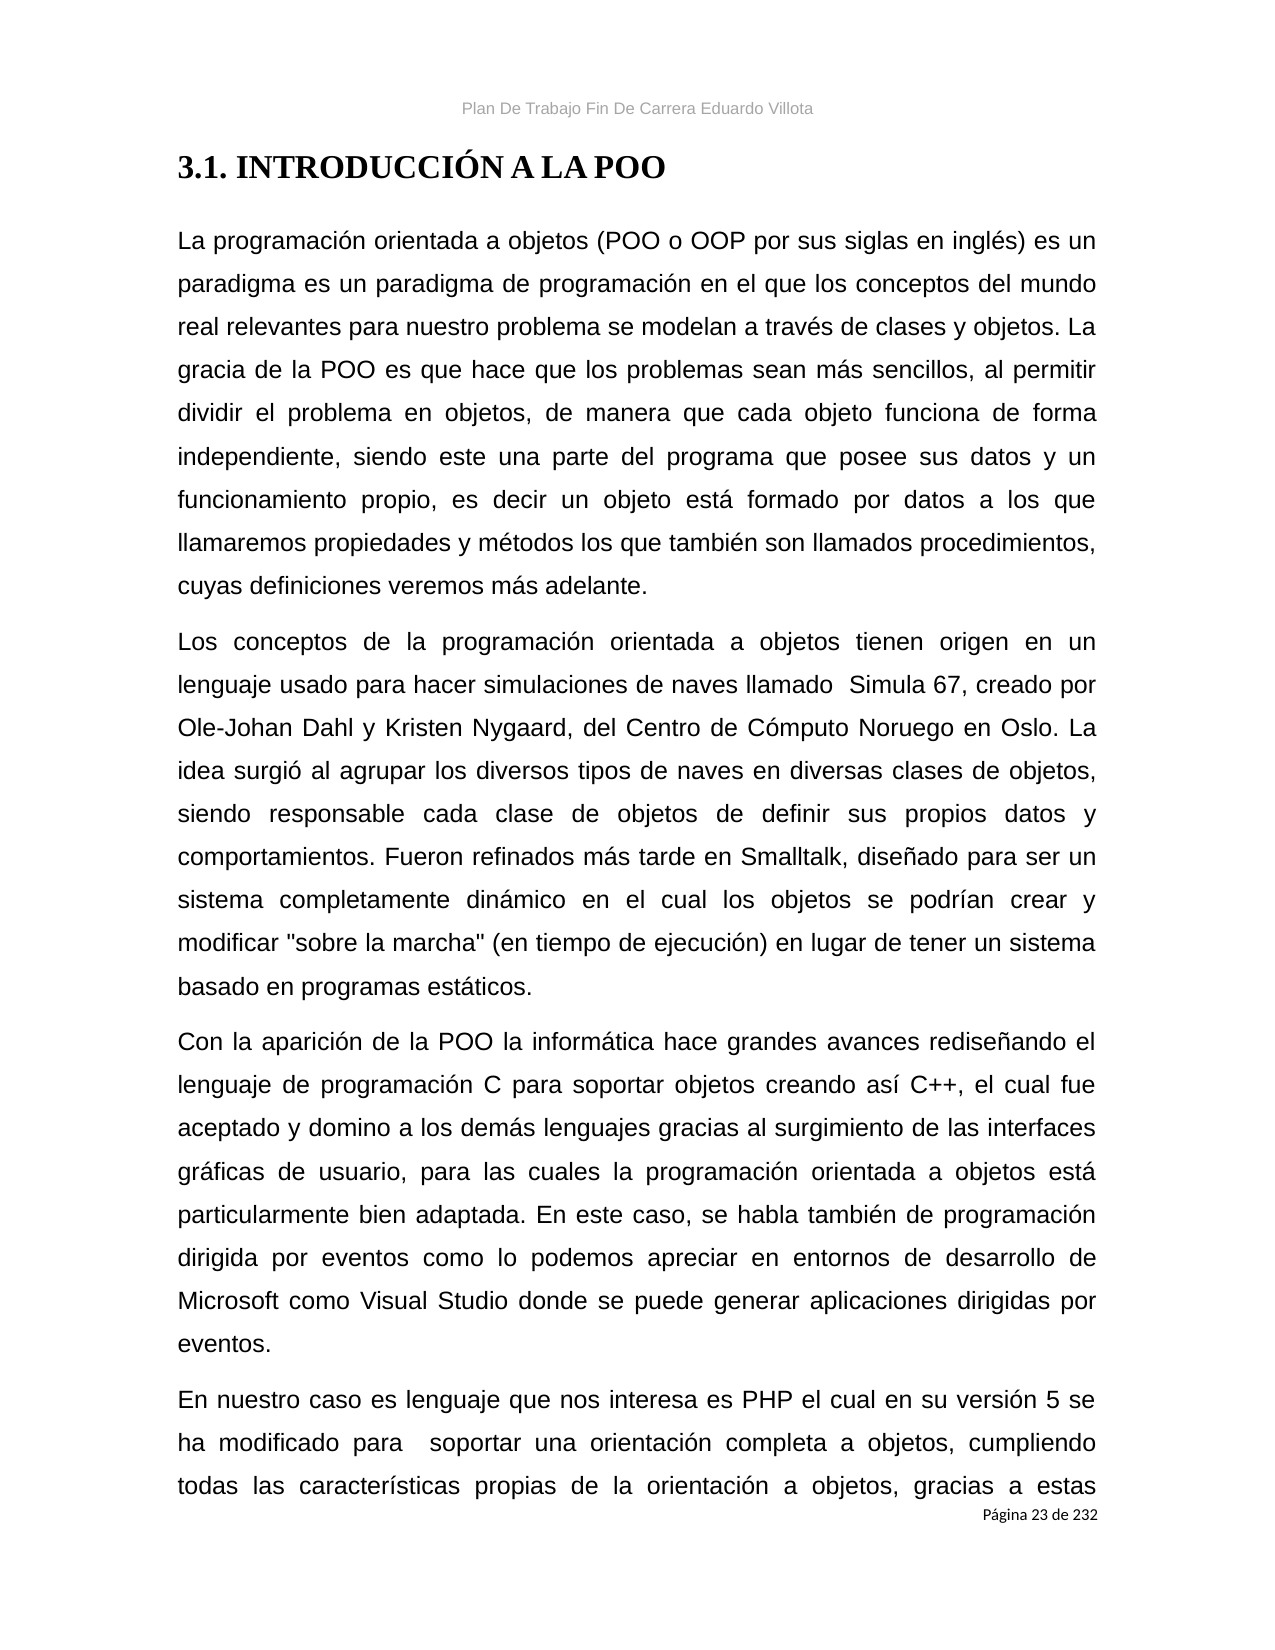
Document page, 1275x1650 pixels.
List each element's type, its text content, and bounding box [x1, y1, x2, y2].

text En nuestro caso es lenguaje que nos interesa es PHP el cual en su versión 5 se ha modificado para soportar una orientación completa a objetos, cumpliendo todas las características propias de la orientación a objetos, gracias a estas [177, 1385, 1098, 1500]
text 3.1. INTRODUCCIÓN A LA POO [177, 148, 1098, 186]
text Los conceptos de la programación orientada a objetos tienen origen en un lenguaje usado para hacer simulaciones de naves llamado Simula 67, creado por Ole-Johan Dahl y Kristen Nygaard, del Centro de Cómputo Noruego en Oslo. La idea surgió al agrupar los diversos tipos de naves en diversas clases de objetos, siendo responsable cada clase de objetos de definir sus propios datos y comportamientos. Fueron refinados más tarde en Smalltalk, diseñado para ser un sistema completamente dinámico en el cual los objetos se podrían crear y modificar "sobre la marcha" (en tiempo de ejecución) en lugar de tener un sistema basado en programas estáticos. [177, 627, 1098, 1000]
text Con la aparición de la POO la informática hace grandes avances rediseñando el lenguaje de programación C para soportar objetos creando así C++, el cual fue aceptado y domino a los demás lenguajes gracias al surgimiento de las interfaces gráficas de usuario, para las cuales la programación orientada a objetos está particularmente bien adaptada. En este caso, se habla también de programación dirigida por eventos como lo podemos apreciar en entornos de desarrollo de Microsoft como Visual Studio donde se puede generar aplicaciones dirigidas por eventos. [177, 1027, 1098, 1358]
text La programación orientada a objetos (POO o OOP por sus siglas en inglés) es un paradigma es un paradigma de programación en el que los conceptos del mundo real relevantes para nuestro problema se modelan a través de clases y objetos. La gracia de la POO es que hace que los problemas sean más sencillos, al permitir dividir el problema en objetos, de manera que cada objeto funciona de forma independiente, siendo este una parte del programa que posee sus datos y un funcionamiento propio, es decir un objeto está formado por datos a los que llamaremos propiedades y métodos los que también son llamados procedimientos, cuyas definiciones veremos más adelante. [177, 226, 1098, 600]
